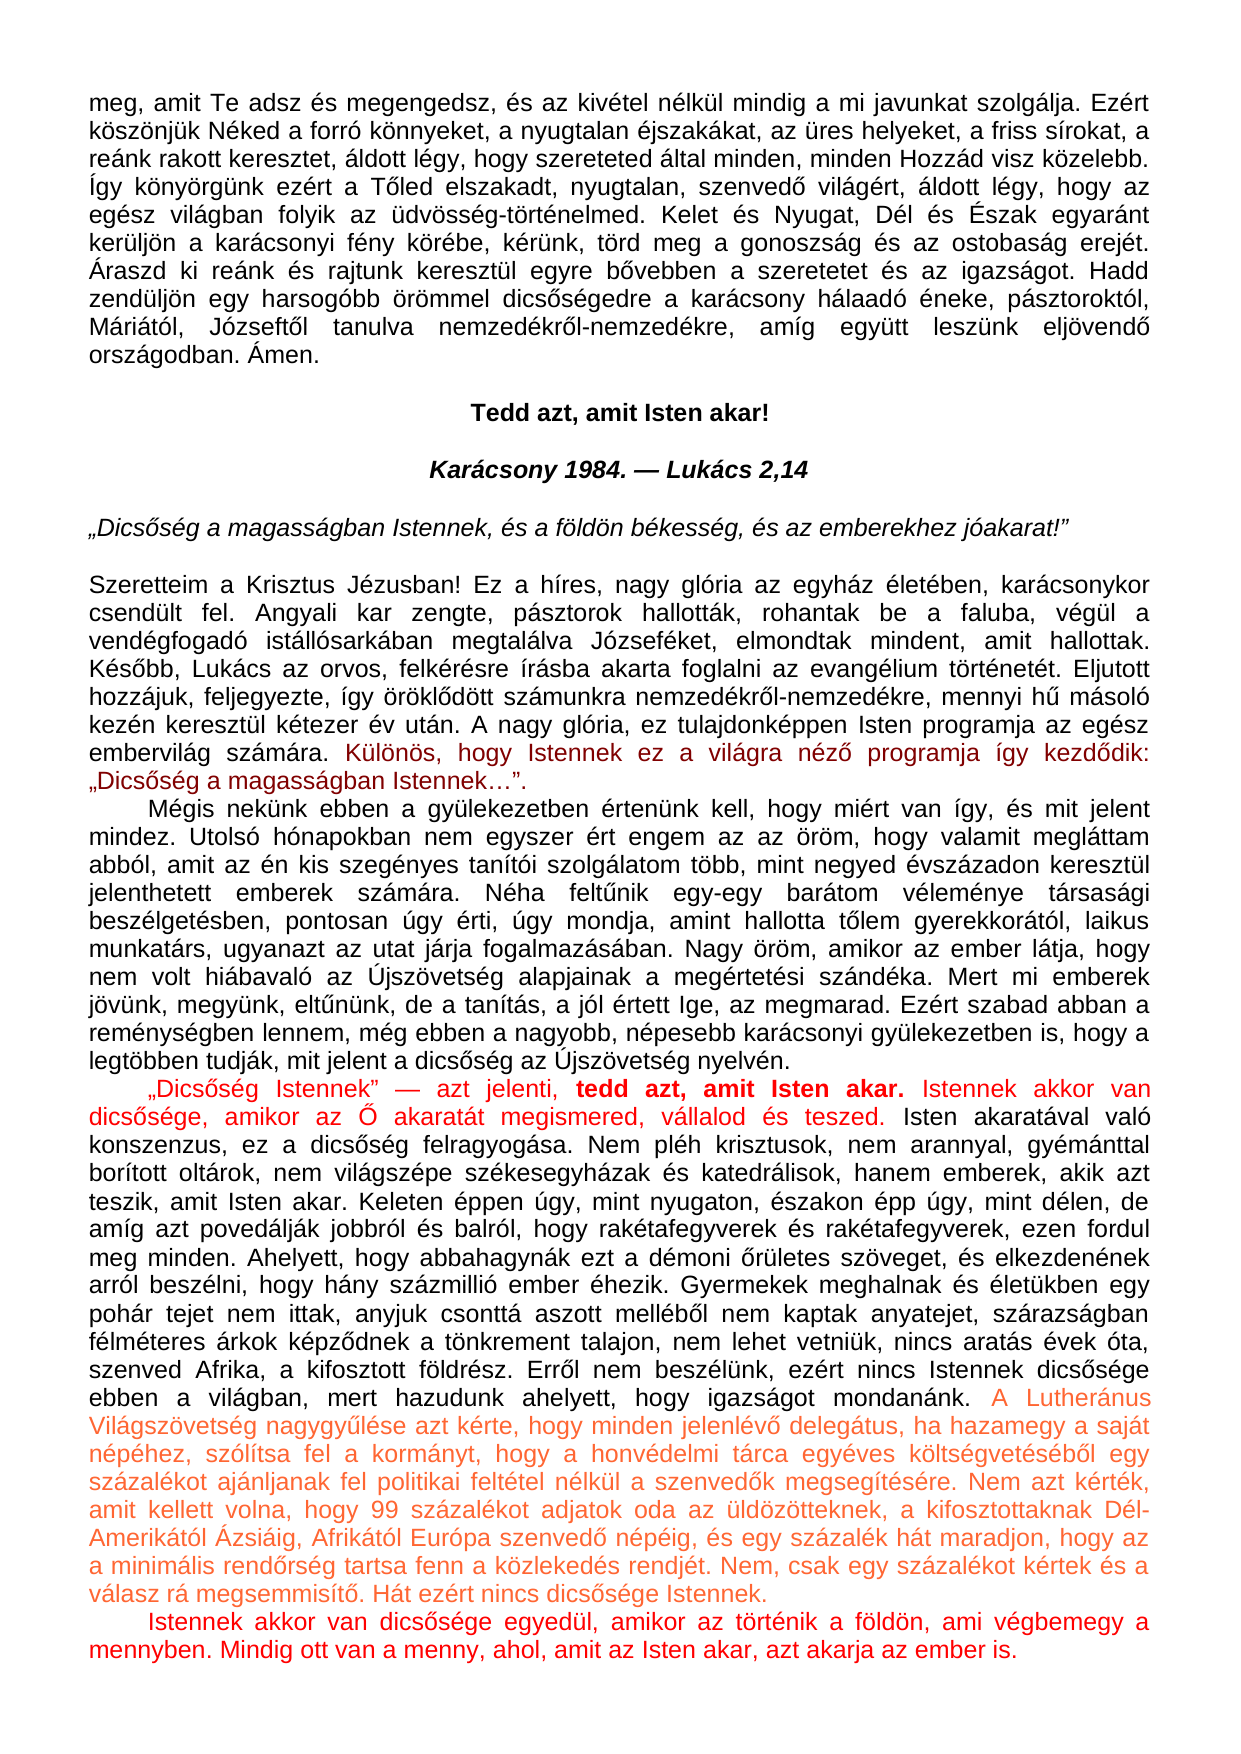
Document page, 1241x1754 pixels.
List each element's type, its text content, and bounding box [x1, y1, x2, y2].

text Karácsony 1984. — Lukács 2,14 [88, 456, 1152, 484]
text Szeretteim a Krisztus Jézusban! Ez a híres, nagy glória az egyház életében, karácsonykor csendült fel. Angyali kar zengte, pásztorok hallották, rohantak be a faluba, végül a vendégfogadó istállósarkában megtalálva Józseféket, elmondtak mindent, amit hallottak. Később, Lukács az orvos, felkérésre írásba akarta foglalni az evangélium történetét. Eljutott hozzájuk, feljegyezte, így öröklődött számunkra nemzedékről-nemzedékre, mennyi hű másoló kezén keresztül kétezer év után. A nagy glória, ez tulajdonképpen Isten programja az egész embervilág számára. Különös, hogy Istennek ez a világra néző programja így kezdődik: „Dicsőség a magasságban Istennek…”. [88, 571, 1152, 795]
text Mégis nekünk ebben a gyülekezetben értenünk kell, hogy miért van így, és mit jelent mindez. Utolsó hónapokban nem egyszer ért engem az az öröm, hogy valamit megláttam abból, amit az én kis szegényes tanítói szolgálatom több, mint negyed évszázadon keresztül jelenthetett emberek számára. Néha feltűnik egy-egy barátom véleménye társasági beszélgetésben, pontosan úgy érti, úgy mondja, amint hallotta tőlem gyerekkorától, laikus munkatárs, ugyanazt az utat járja fogalmazásában. Nagy öröm, amikor az ember látja, hogy nem volt hiábavaló az Újszövetség alapjainak a megértetési szándéka. Mert mi emberek jövünk, megyünk, eltűnünk, de a tanítás, a jól értett Ige, az megmarad. Ezért szabad abban a reménységben lennem, még ebben a nagyobb, népesebb karácsonyi gyülekezetben is, hogy a legtöbben tudják, mit jelent a dicsőség az Újszövetség nyelvén. [88, 795, 1152, 1075]
text „Dicsőség Istennek” — azt jelenti, tedd azt, amit Isten akar. Istennek akkor van dicsősége, amikor az Ő akaratát megismered, vállalod és teszed. Isten akaratával való konszenzus, ez a dicsőség felragyogása. Nem pléh krisztusok, nem arannyal, gyémánttal borított oltárok, nem világszépe székesegyházak és katedrálisok, hanem emberek, akik azt teszik, amit Isten akar. Keleten éppen úgy, mint nyugaton, északon épp úgy, mint délen, de amíg azt povedálják jobbról és balról, hogy rakétafegyverek és rakétafegyverek, ezen fordul meg minden. Ahelyett, hogy abbahagynák ezt a démoni őrületes szöveget, és elkezdenének arról beszélni, hogy hány százmillió ember éhezik. Gyermekek meghalnak és életükben egy pohár tejet nem ittak, anyjuk csonttá aszott melléből nem kaptak anyatejet, szárazságban félméteres árkok képződnek a tönkrement talajon, nem lehet vetniük, nincs aratás évek óta, szenved Afrika, a kifosztott földrész. Erről nem beszélünk, ezért nincs Istennek dicsősége ebben a világban, mert hazudunk ahelyett, hogy igazságot mondanánk. A Lutheránus Világszövetség nagygyűlése azt kérte, hogy minden jelenlévő delegátus, ha hazamegy a saját népéhez, szólítsa fel a kormányt, hogy a honvédelmi tárca egyéves költségvetéséből egy százalékot ajánljanak fel politikai feltétel nélkül a szenvedők megsegítésére. Nem azt kérték, amit kellett volna, hogy 99 százalékot adjatok oda az üldözötteknek, a kifosztottaknak Dél-Amerikától Ázsiáig, Afrikától Európa szenvedő népéig, és egy százalék hát maradjon, hogy az a minimális rendőrség tartsa fenn a közlekedés rendjét. Nem, csak egy százalékot kértek és a válasz rá megsemmisítő. Hát ezért nincs dicsősége Istennek. [88, 1075, 1152, 1607]
text meg, amit Te adsz és megengedsz, és az kivétel nélkül mindig a mi javunkat szolgálja. Ezért köszönjük Néked a forró könnyeket, a nyugtalan éjszakákat, az üres helyeket, a friss sírokat, a reánk rakott keresztet, áldott légy, hogy szereteted által minden, minden Hozzád visz közelebb. Így könyörgünk ezért a Tőled elszakadt, nyugtalan, szenvedő világért, áldott légy, hogy az egész világban folyik az üdvösség-történelmed. Kelet és Nyugat, Dél és Észak egyaránt kerüljön a karácsonyi fény körébe, kérünk, törd meg a gonoszság és az ostobaság erejét. Áraszd ki reánk és rajtunk keresztül egyre bővebben a szeretetet és az igazságot. Hadd zendüljön egy harsogóbb örömmel dicsőségedre a karácsony hálaadó éneke, pásztoroktól, Máriától, Józseftől tanulva nemzedékről-nemzedékre, amíg együtt leszünk eljövendő országodban. Ámen. [88, 88, 1152, 369]
text „Dicsőség a magasságban Istennek, és a földön békesség, és az emberekhez jóakarat!” [88, 513, 1152, 541]
text Tedd azt, amit Isten akar! [88, 398, 1152, 426]
text Istennek akkor van dicsősége egyedül, amikor az történik a földön, ami végbemegy a mennyben. Mindig ott van a menny, ahol, amit az Isten akar, azt akarja az ember is. [88, 1607, 1152, 1663]
